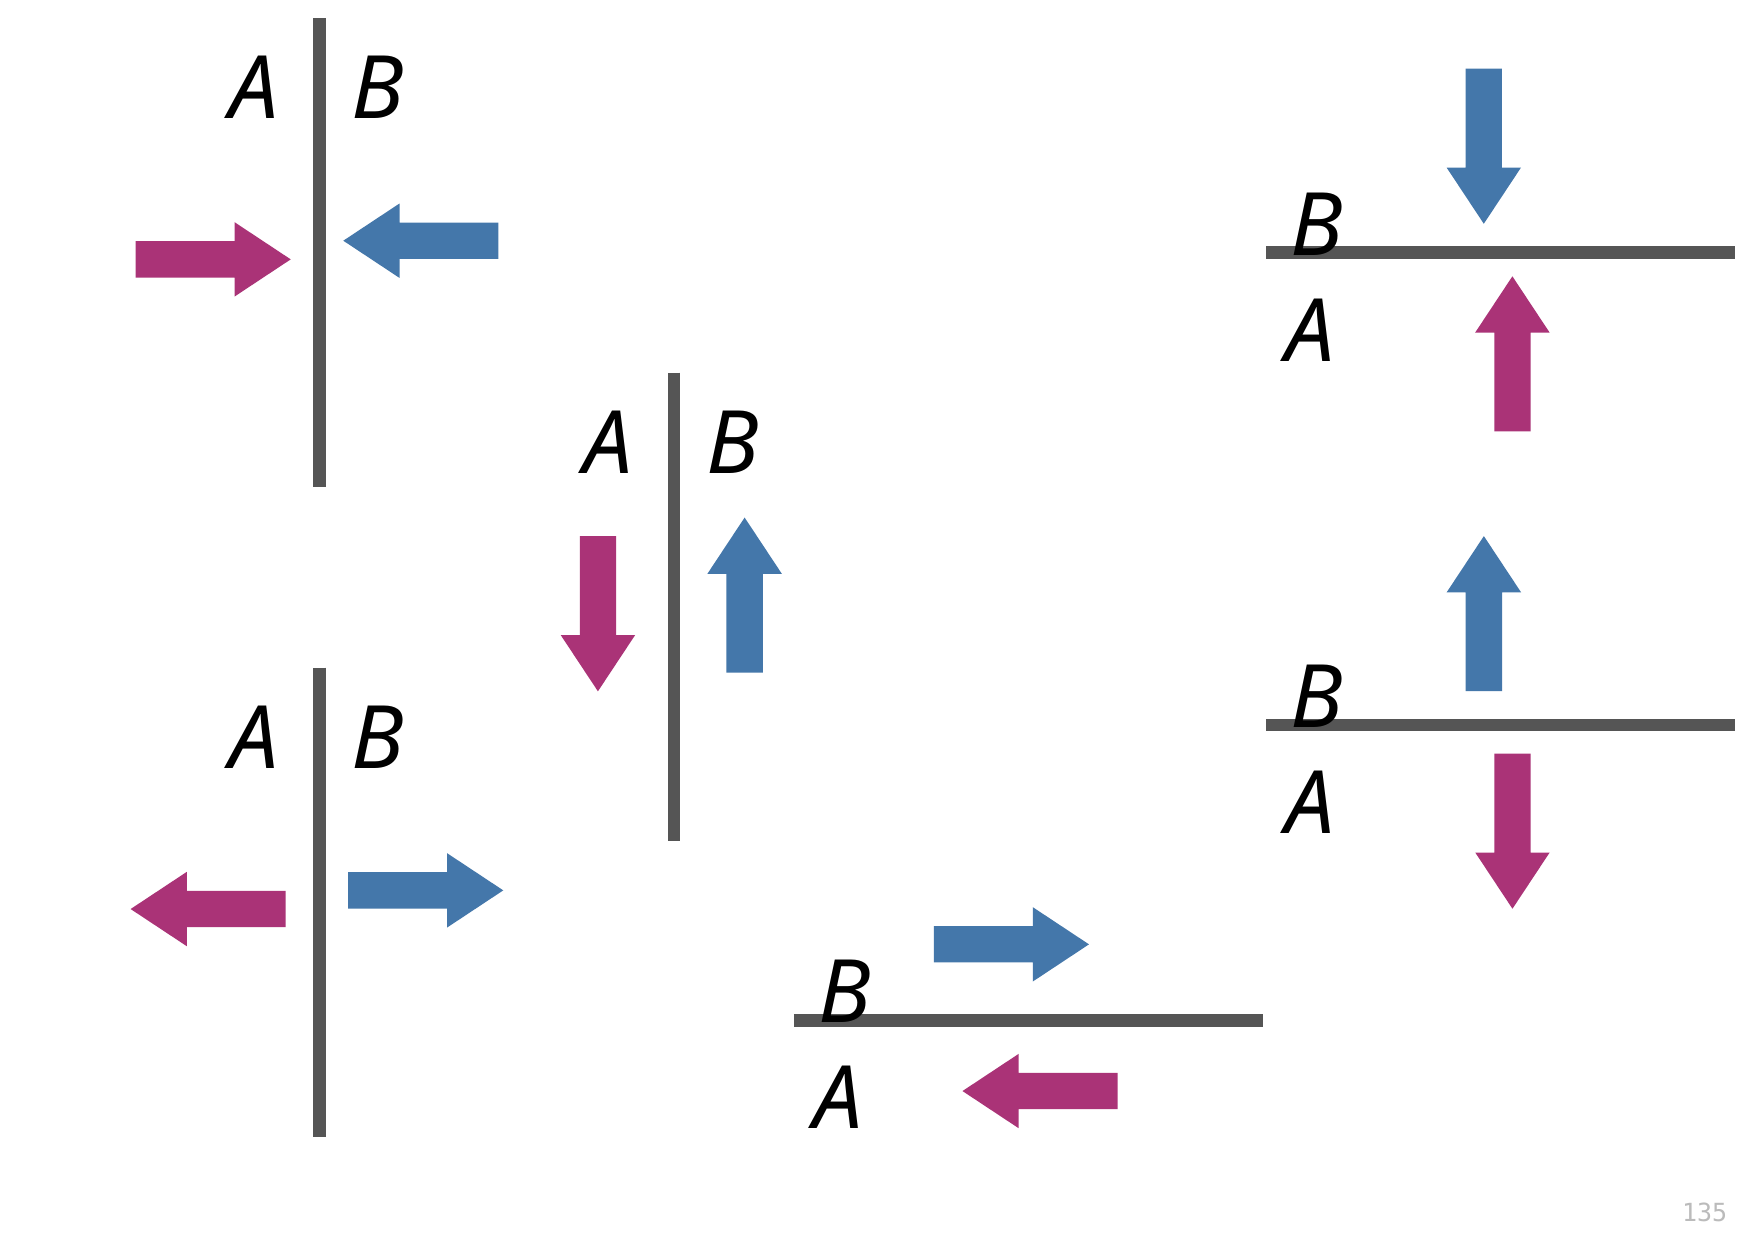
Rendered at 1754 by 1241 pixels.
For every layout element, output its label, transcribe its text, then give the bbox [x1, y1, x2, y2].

text_box A [214, 18, 308, 121]
text_box [130, 871, 286, 947]
text_box A [1270, 732, 1364, 835]
text_box [933, 907, 1089, 982]
text_box A [568, 372, 662, 475]
text_box [343, 203, 499, 278]
text_box [962, 1053, 1118, 1129]
text_box [1446, 68, 1522, 224]
text_box [1446, 536, 1522, 692]
text_box [560, 536, 636, 692]
text_box A [214, 667, 308, 771]
text_box B [336, 667, 421, 771]
text_box [1475, 276, 1550, 432]
text_box B [1275, 626, 1359, 729]
text_box [348, 853, 504, 928]
text_box B [336, 18, 421, 121]
text_box B [803, 921, 887, 1025]
text_box [135, 222, 291, 297]
text_box A [1270, 260, 1364, 363]
text_box B [1275, 154, 1359, 257]
text_box B [691, 372, 775, 475]
text_box A [798, 1027, 892, 1131]
text_box [1475, 753, 1550, 909]
text_box [707, 517, 782, 673]
